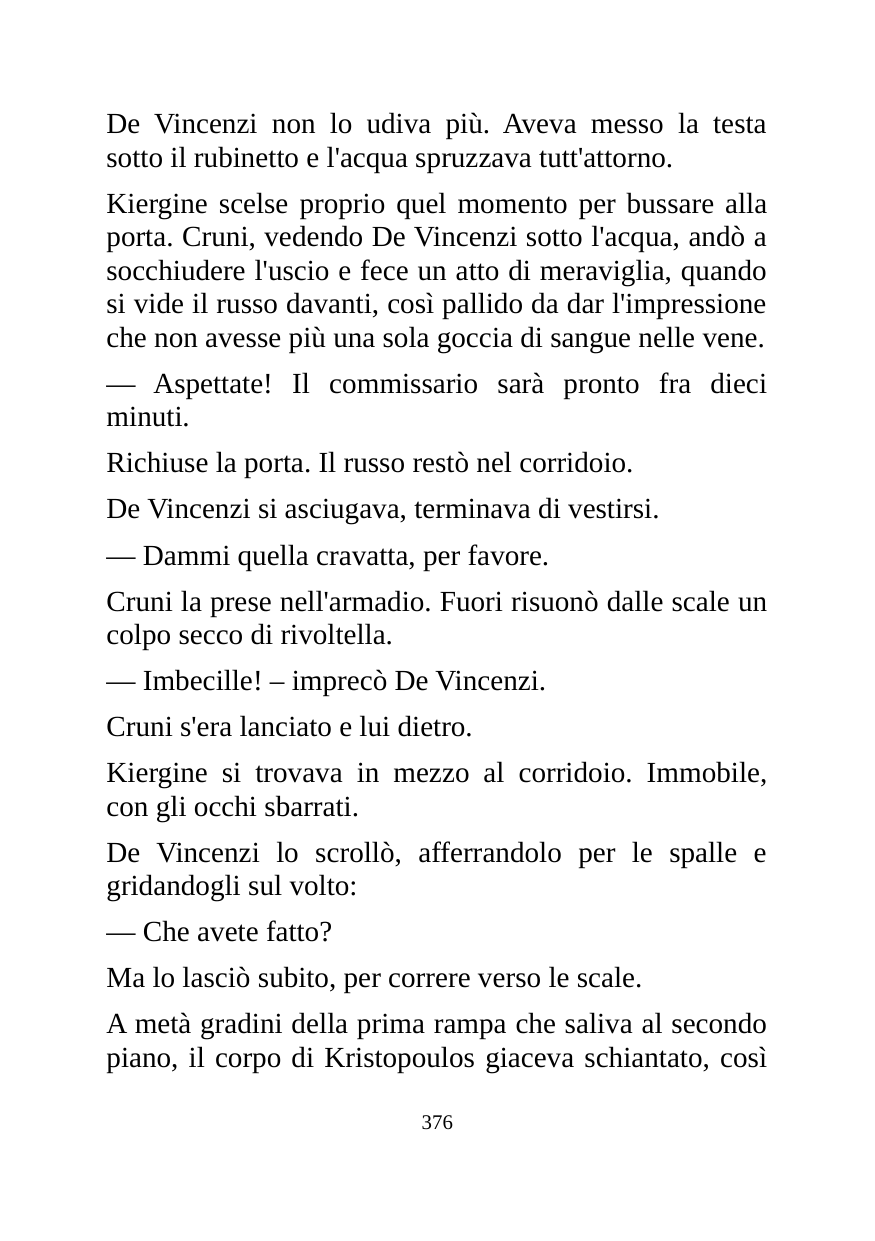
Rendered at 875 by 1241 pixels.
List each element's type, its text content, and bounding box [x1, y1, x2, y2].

text De Vincenzi non lo udiva più. Aveva messo la testa sotto il rubinetto e l'acqua spruzzava tutt'attorno. [106, 106, 768, 173]
text Ma lo lasciò subito, per correre verso le scale. [106, 961, 768, 994]
text — Aspettate! Il commissario sarà pronto fra dieci minuti. [106, 366, 768, 433]
text Cruni s'era lanciato e lui dietro. [106, 709, 768, 743]
text — Dammi quella cravatta, per favore. [106, 538, 768, 571]
text De Vincenzi lo scrollò, afferrandolo per le spalle e gridandogli sul volto: [106, 835, 768, 902]
text — Che avete fatto? [106, 914, 768, 948]
text Kiergine scelse proprio quel momento per bussare alla porta. Cruni, vedendo De Vincenzi sotto l'acqua, andò a socchiudere l'uscio e fece un atto di meraviglia, quando si vide il russo davanti, così pallido da dar l'impressione che non avesse più una sola goccia di sangue nelle vene. [106, 186, 768, 353]
text Richiuse la porta. Il russo restò nel corridoio. [106, 446, 768, 479]
text — Imbecille! – imprecò De Vincenzi. [106, 663, 768, 697]
text Cruni la prese nell'armadio. Fuori risuonò dalle scale un colpo secco di rivoltella. [106, 584, 768, 651]
text Kiergine si trovava in mezzo al corridoio. Immobile, con gli occhi sbarrati. [106, 755, 768, 822]
text A metà gradini della prima rampa che saliva al secondo piano, il corpo di Kristopoulos giaceva schiantato, così [106, 1007, 768, 1074]
text De Vincenzi si asciugava, terminava di vestirsi. [106, 492, 768, 525]
